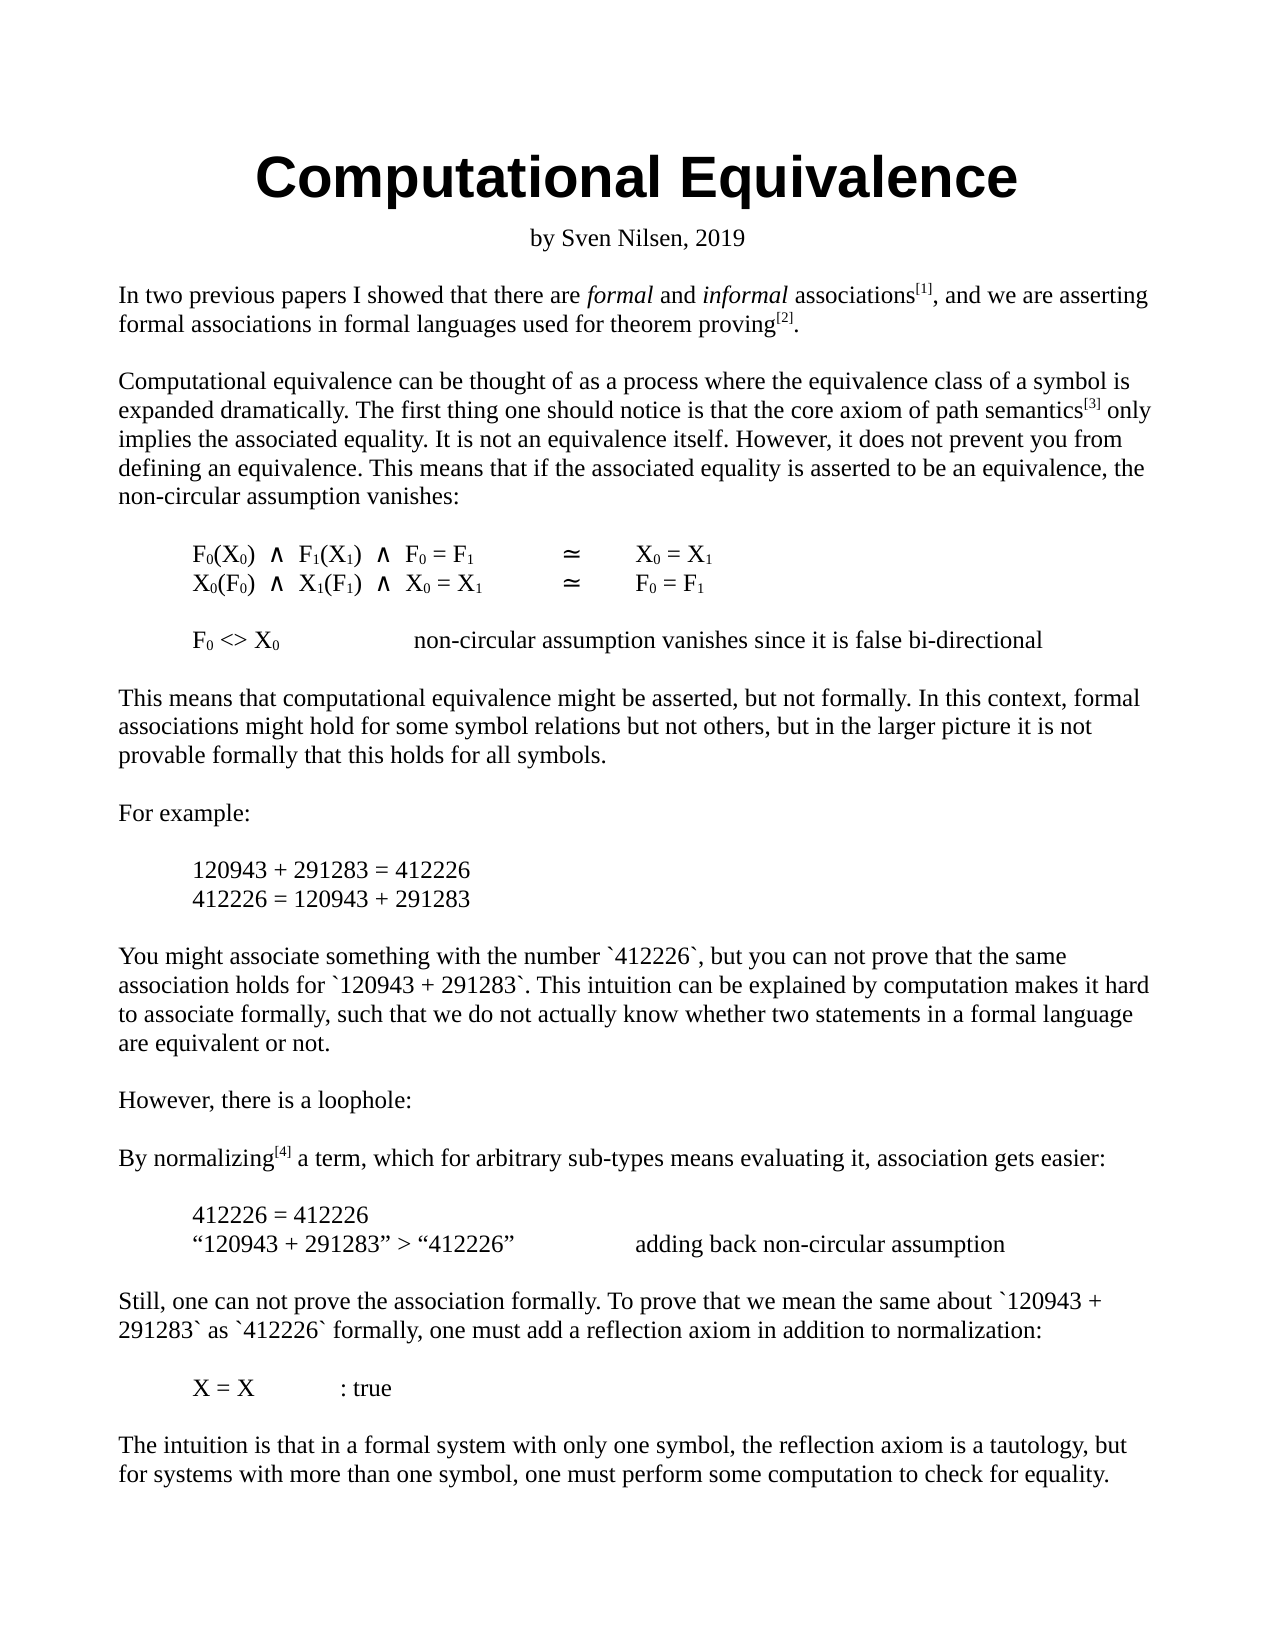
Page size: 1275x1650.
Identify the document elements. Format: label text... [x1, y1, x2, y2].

text In two previous papers I showed that there are formal and informal associations[1], and we are asserting formal associations in formal languages used for theorem proving[2]. [118, 280, 1157, 338]
text 412226 = 412226 [118, 1200, 1157, 1229]
text “120943 + 291283” > “412226” adding back non-circular assumption [118, 1229, 1157, 1258]
text Still, one can not prove the association formally. To prove that we mean the same about `120943 + 291283` as `412226` formally, one must add a reflection axiom in addition to normalization: [118, 1286, 1157, 1344]
text For example: [118, 798, 1157, 826]
text By normalizing[4] a term, which for arbitrary sub-types means evaluating it, association gets easier: [118, 1143, 1157, 1171]
text 412226 = 120943 + 291283 [118, 884, 1157, 913]
title Computational Equivalence [118, 143, 1157, 210]
text However, there is a loophole: [118, 1085, 1157, 1114]
text 120943 + 291283 = 412226 [118, 855, 1157, 884]
text Computational equivalence can be thought of as a process where the equivalence class of a symbol is expanded dramatically. The first thing one should notice is that the core axiom of path semantics[3] only implies the associated equality. It is not an equivalence itself. However, it does not prevent you from defining an equivalence. This means that if the associated equality is asserted to be an equivalence, the non-circular assumption vanishes: [118, 366, 1157, 510]
text X = X : true [118, 1373, 1157, 1401]
text This means that computational equivalence might be asserted, but not formally. In this context, formal associations might hold for some symbol relations but not others, but in the larger picture it is not provable formally that this holds for all symbols. [118, 683, 1157, 769]
text You might associate something with the number `412226`, but you can not prove that the same association holds for `120943 + 291283`. This intuition can be explained by computation makes it hard to associate formally, such that we do not actually know whether two statements in a formal language are equivalent or not. [118, 941, 1157, 1056]
text F0(X0) ∧ F1(X1) ∧ F0 = F1 ≃ X0 = X1 [118, 539, 1157, 568]
text F0 <> X0 non-circular assumption vanishes since it is false bi-directional [118, 625, 1157, 654]
text by Sven Nilsen, 2019 [118, 223, 1157, 251]
text The intuition is that in a formal system with only one symbol, the reflection axiom is a tautology, but for systems with more than one symbol, one must perform some computation to check for equality. [118, 1430, 1157, 1488]
text X0(F0) ∧ X1(F1) ∧ X0 = X1 ≃ F0 = F1 [118, 568, 1157, 596]
